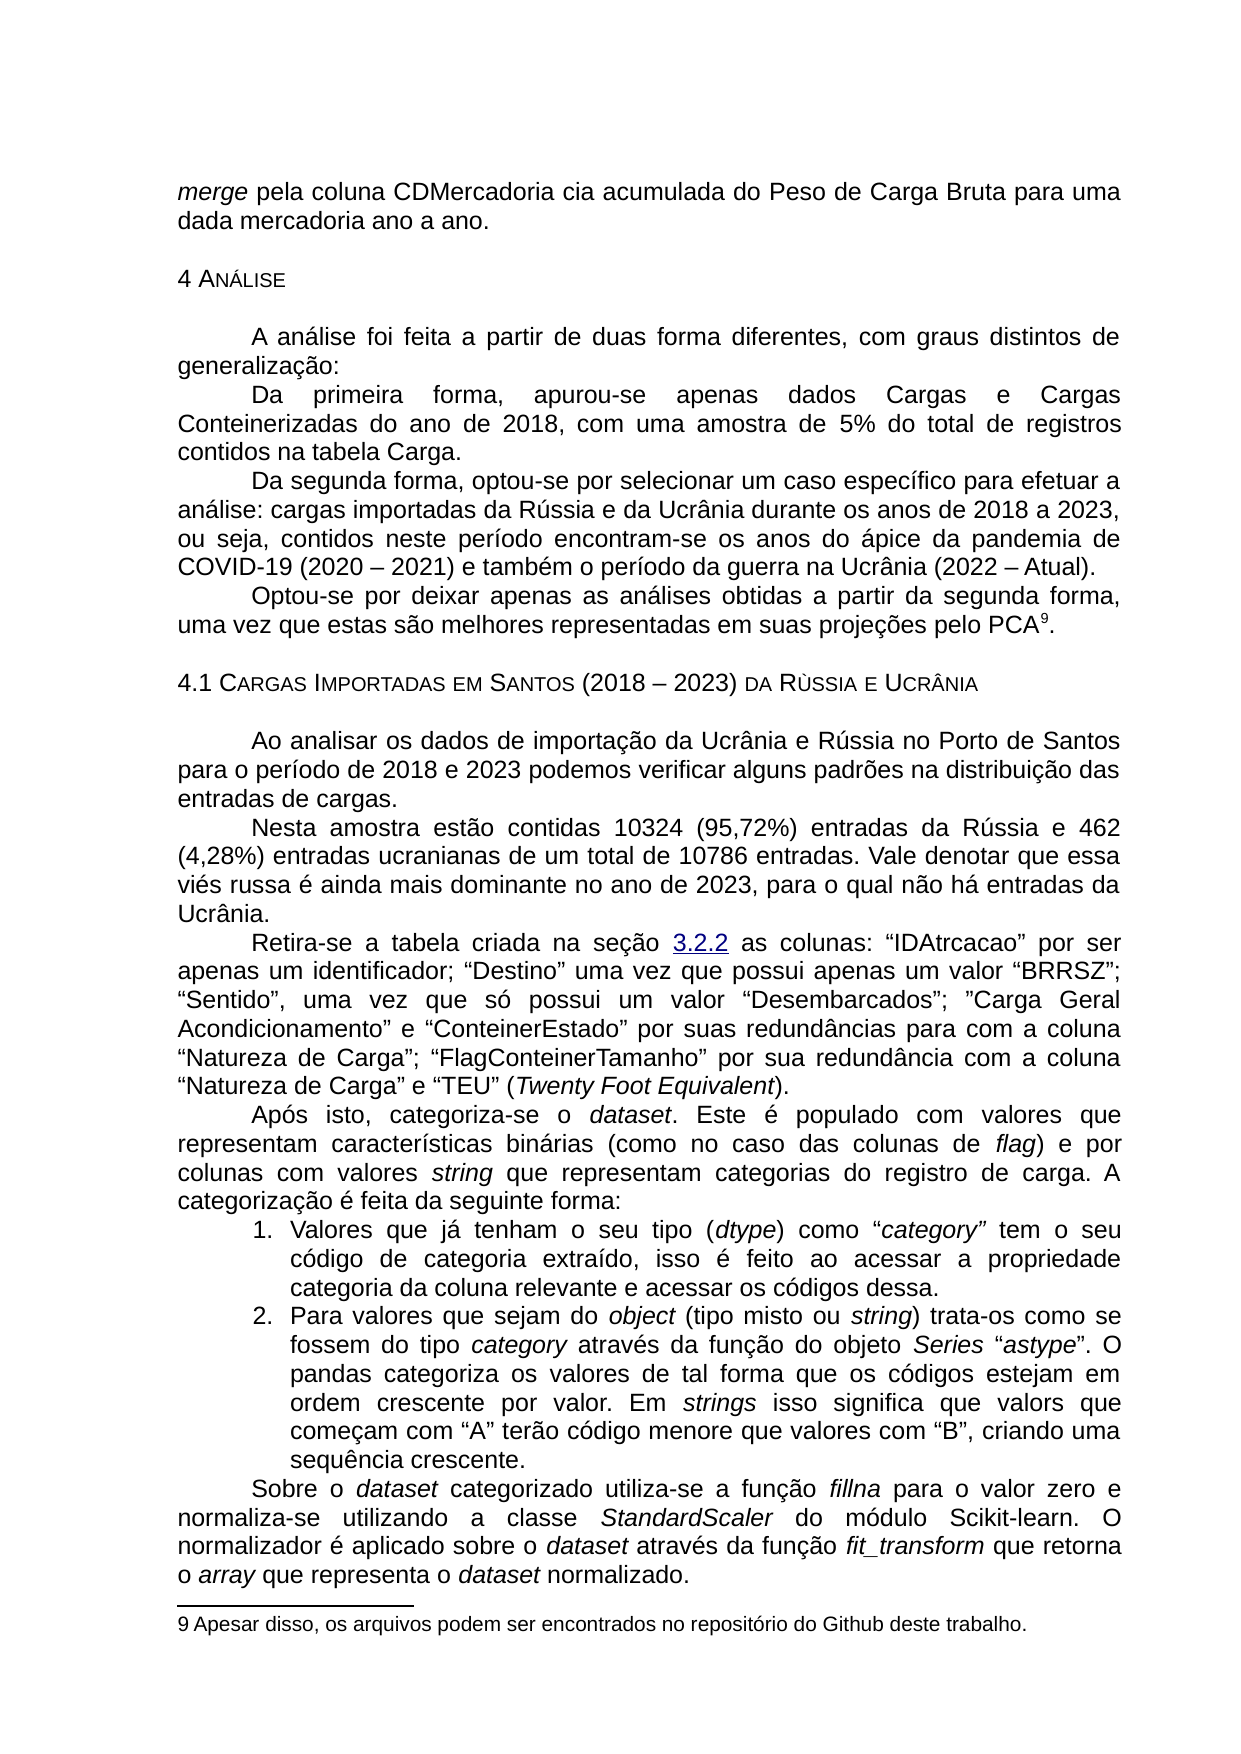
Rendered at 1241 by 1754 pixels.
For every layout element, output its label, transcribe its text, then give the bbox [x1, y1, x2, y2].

text merge pela coluna CDMercadoria cia acumulada do Peso de Carga Bruta para uma dada mercadoria ano a ano. [177, 177, 1122, 235]
text Retira-se a tabela criada na seção 3.2.2 as colunas: “IDAtrcacao” por ser apenas um identificador; “Destino” uma vez que possui apenas um valor “BRRSZ”; “Sentido”, uma vez que só possui um valor “Desembarcados”; ”Carga Geral Acondicionamento” e “ConteinerEstado” por suas redundâncias para com a coluna “Natureza de Carga”; “FlagConteinerTamanho” por sua redundância com a coluna “Natureza de Carga” e “TEU” (Twenty Foot Equivalent). [177, 928, 1122, 1100]
subtitle Análise [177, 264, 1122, 293]
text Da segunda forma, optou-se por selecionar um caso específico para efetuar a análise: cargas importadas da Rússia e da Ucrânia durante os anos de 2018 a 2023, ou seja, contidos neste período encontram-se os anos do ápice da pandemia de COVID-19 (2020 – 2021) e também o período da guerra na Ucrânia (2022 – Atual). [177, 466, 1122, 581]
text A análise foi feita a partir de duas forma diferentes, com graus distintos de generalização: [177, 322, 1122, 380]
text Optou-se por deixar apenas as análises obtidas a partir da segunda forma, uma vez que estas são melhores representadas em suas projeções pelo PCA. [177, 581, 1122, 639]
text Sobre o dataset categorizado utiliza-se a função fillna para o valor zero e normaliza-se utilizando a classe StandardScaler do módulo Scikit-learn. O normalizador é aplicado sobre o dataset através da função fit_transform que retorna o array que representa o dataset normalizado. [177, 1474, 1122, 1589]
text Da primeira forma, apurou-se apenas dados Cargas e Cargas Conteinerizadas do ano de 2018, com uma amostra de 5% do total de registros contidos na tabela Carga. [177, 380, 1122, 466]
text Apesar disso, os arquivos podem ser encontrados no repositório do Github deste trabalho. [177, 1612, 1122, 1636]
list Para valores que sejam do object (tipo misto ou string) trata-os como se fossem do tipo category através da função do objeto Series “astype”. O pandas categoriza os valores de tal forma que os códigos estejam em ordem crescente por valor. Em strings isso significa que valors que começam com “A” terão código menore que valores com “B”, criando uma sequência crescente. [252, 1301, 1122, 1474]
text Nesta amostra estão contidas 10324 (95,72%) entradas da Rússia e 462 (4,28%) entradas ucranianas de um total de 10786 entradas. Vale denotar que essa viés russa é ainda mais dominante no ano de 2023, para o qual não há entradas da Ucrânia. [177, 813, 1122, 928]
text Ao analisar os dados de importação da Ucrânia e Rússia no Porto de Santos para o período de 2018 e 2023 podemos verificar alguns padrões na distribuição das entradas de cargas. [177, 726, 1122, 813]
text Após isto, categoriza-se o dataset. Este é populado com valores que representam características binárias (como no caso das colunas de flag) e por colunas com valores string que representam categorias do registro de carga. A categorização é feita da seguinte forma: [177, 1100, 1122, 1215]
list Valores que já tenham o seu tipo (dtype) como “category” tem o seu código de categoria extraído, isso é feito ao acessar a propriedade categoria da coluna relevante e acessar os códigos dessa. [252, 1215, 1122, 1301]
subtitle Cargas Importadas em Santos (2018 – 2023) da Rùssia e Ucrânia [177, 668, 1122, 697]
